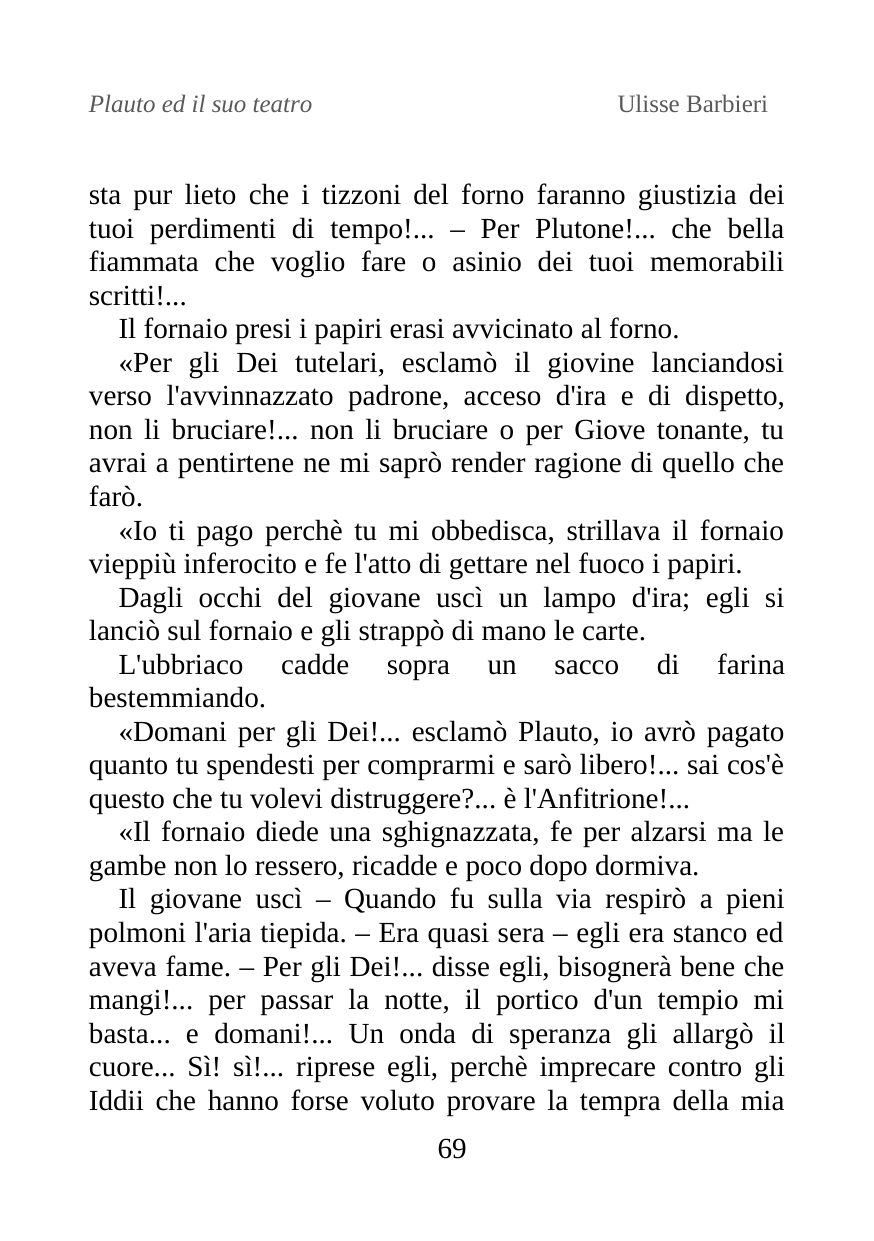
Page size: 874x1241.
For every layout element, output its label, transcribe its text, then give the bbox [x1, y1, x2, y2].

text sta pur lieto che i tizzoni del forno faranno giustizia dei tuoi perdimenti di tempo!... – Per Plutone!... che bella fiammata che voglio fare o asinio dei tuoi memorabili scritti!... [89, 177, 785, 311]
text L'ubbriaco cadde sopra un sacco di farina bestemmiando. [89, 647, 785, 714]
text «Per gli Dei tutelari, esclamò il giovine lanciandosi verso l'avvinnazzato padrone, acceso d'ira e di dispetto, non li bruciare!... non li bruciare o per Giove tonante, tu avrai a pentirtene ne mi saprò render ragione di quello che farò. [89, 345, 785, 513]
text «Domani per gli Dei!... esclamò Plauto, io avrò pagato quanto tu spendesti per comprarmi e sarò libero!... sai cos'è questo che tu volevi distruggere?... è l'Anfitrione!... [89, 714, 785, 814]
text «Il fornaio diede una sghignazzata, fe per alzarsi ma le gambe non lo ressero, ricadde e poco dopo dormiva. [89, 814, 785, 882]
text Il fornaio presi i papiri erasi avvicinato al forno. [89, 311, 785, 345]
text Dagli occhi del giovane uscì un lampo d'ira; egli si lanciò sul fornaio e gli strappò di mano le carte. [89, 580, 785, 647]
text «Io ti pago perchè tu mi obbedisca, strillava il fornaio vieppiù inferocito e fe l'atto di gettare nel fuoco i papiri. [89, 513, 785, 580]
text Il giovane uscì – Quando fu sulla via respirò a pieni polmoni l'aria tiepida. – Era quasi sera – egli era stanco ed aveva fame. – Per gli Dei!... disse egli, bisognerà bene che mangi!... per passar la notte, il portico d'un tempio mi basta... e domani!... Un onda di speranza gli allargò il cuore... Sì! sì!... riprese egli, perchè imprecare contro gli Iddii che hanno forse voluto provare la tempra della mia [89, 882, 785, 1116]
